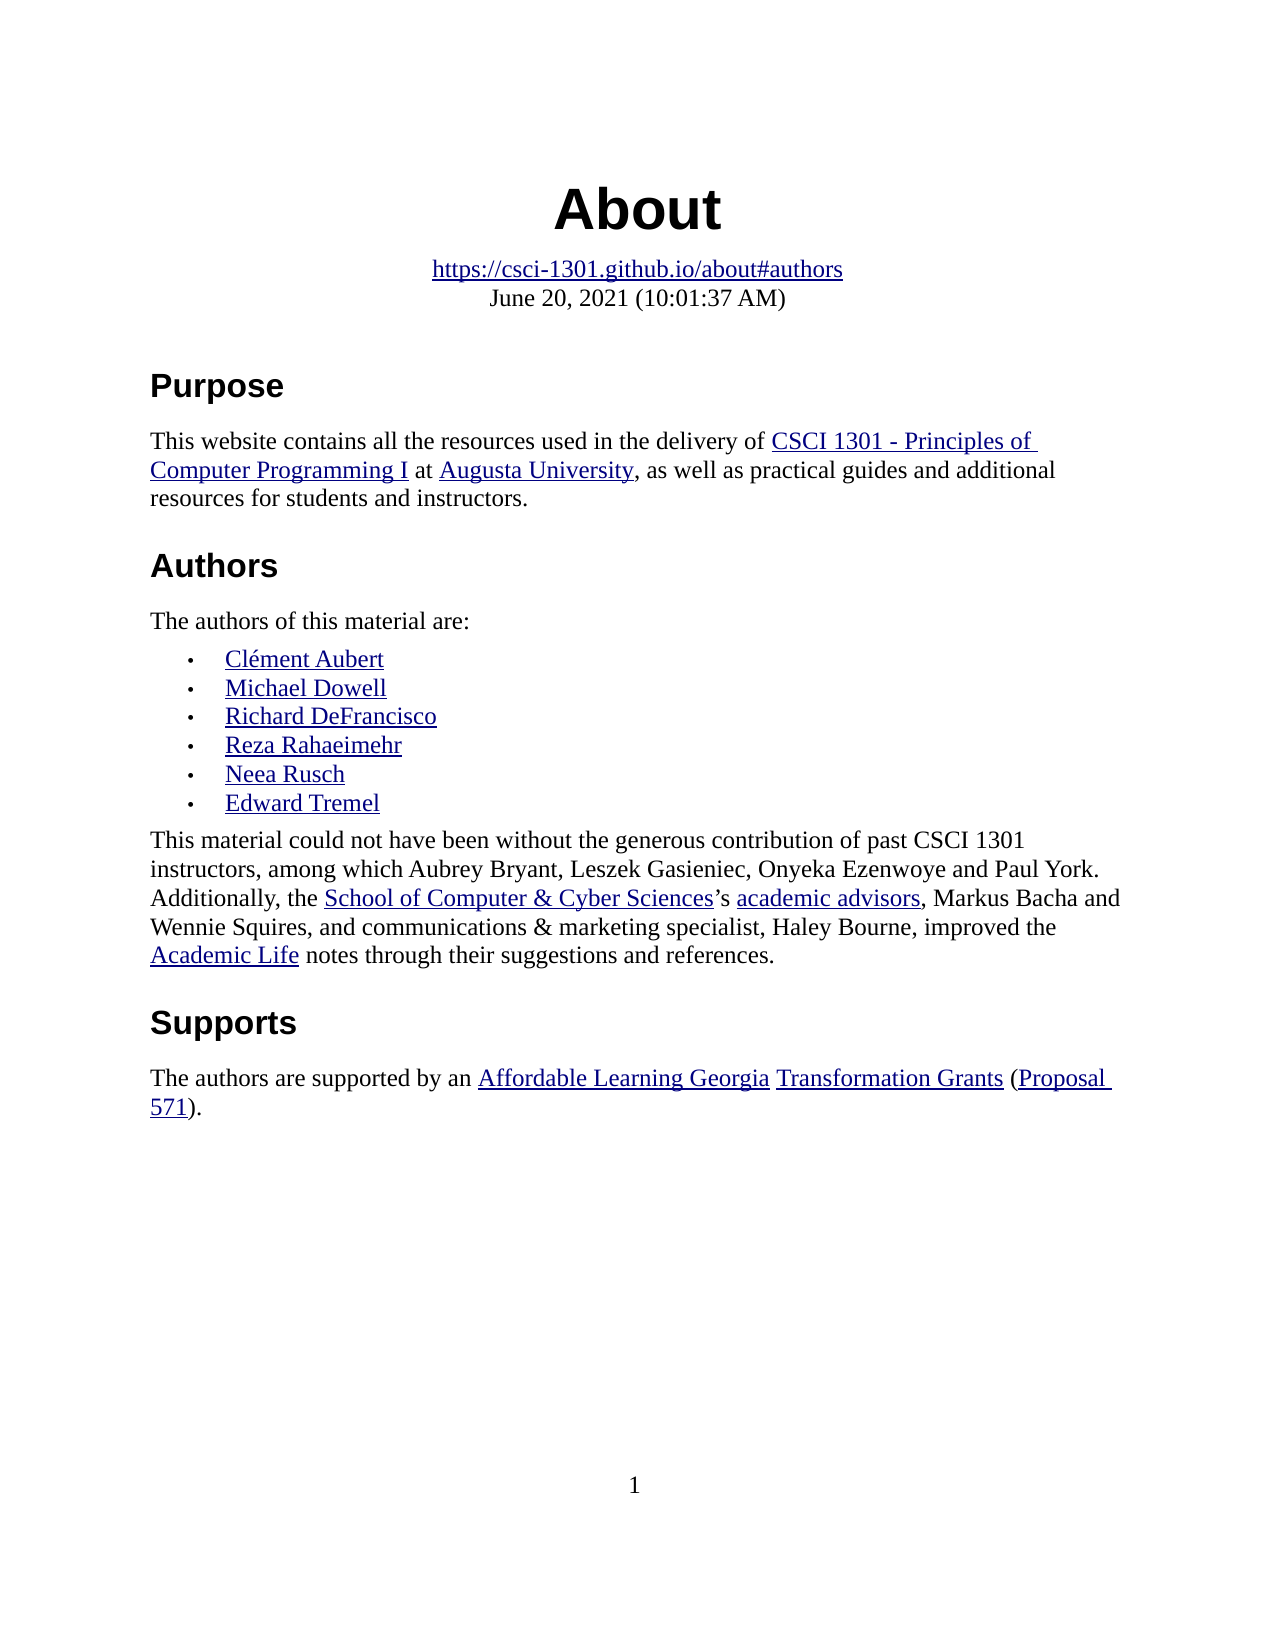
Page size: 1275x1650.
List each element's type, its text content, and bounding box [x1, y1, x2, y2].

list Neea Rusch [187, 759, 1125, 788]
text https://csci-1301.github.io/about#authors [150, 254, 1125, 283]
subtitle Purpose [150, 366, 1125, 404]
text This material could not have been without the generous contribution of past CSCI 1301 instructors, among which Aubrey Bryant, Leszek Gasieniec, Onyeka Ezenwoye and Paul York. Additionally, the School of Computer & Cyber Sciences’s academic advisors, Markus Bacha and Wennie Squires, and communications & marketing specialist, Haley Bourne, improved the Academic Life notes through their suggestions and references. [150, 825, 1125, 969]
text June 20, 2021 (10:01:37 AM) [150, 283, 1125, 312]
list Reza Rahaeimehr [187, 730, 1125, 759]
title About [150, 175, 1125, 242]
list Richard DeFrancisco [187, 701, 1125, 730]
list Michael Dowell [187, 673, 1125, 701]
text This website contains all the resources used in the delivery of CSCI 1301 - Principles of Computer Programming I at Augusta University, as well as practical guides and additional resources for students and instructors. [150, 426, 1125, 512]
text The authors are supported by an Affordable Learning Georgia Transformation Grants (Proposal 571). [150, 1063, 1125, 1121]
list Edward Tremel [187, 788, 1125, 816]
text The authors of this material are: [150, 606, 1125, 635]
subtitle Authors [150, 546, 1125, 585]
subtitle Supports [150, 1003, 1125, 1042]
list Clément Aubert [187, 644, 1125, 673]
